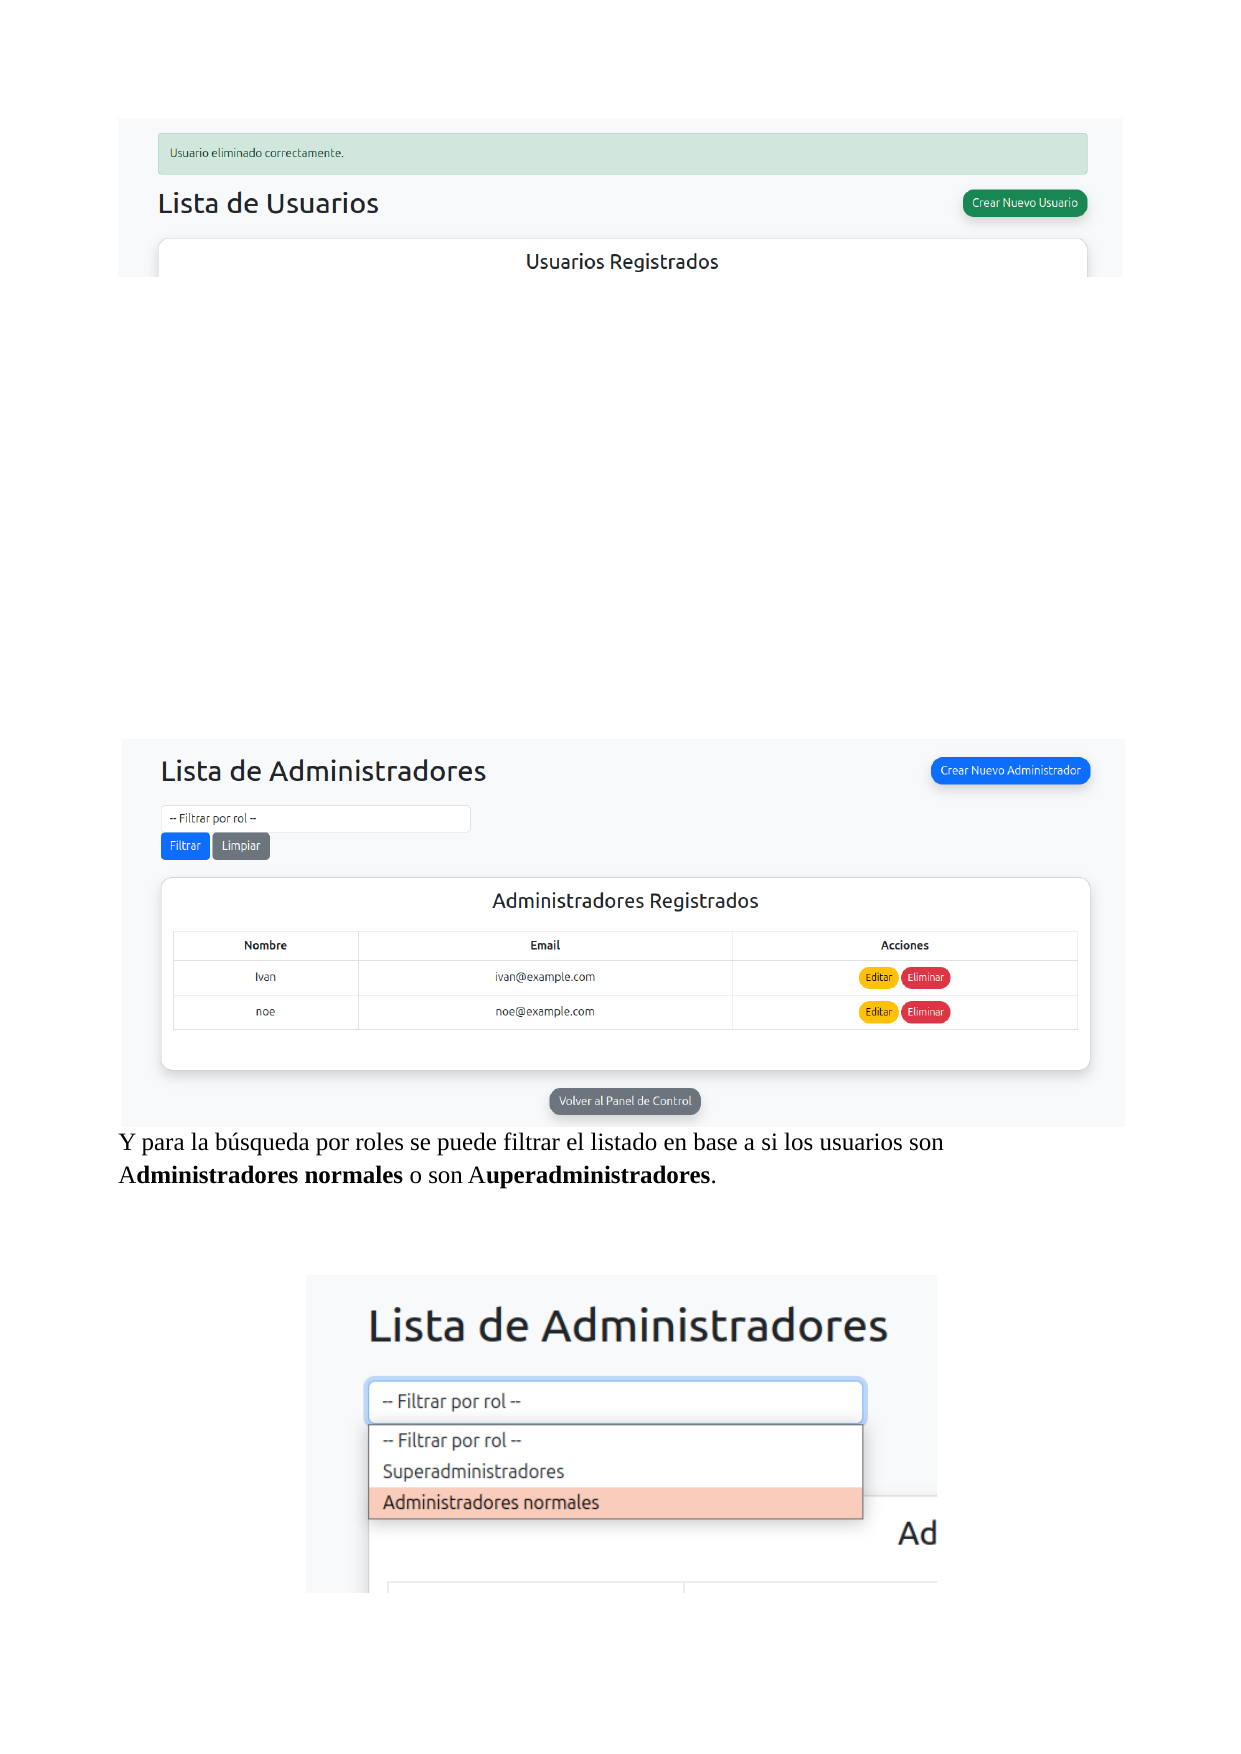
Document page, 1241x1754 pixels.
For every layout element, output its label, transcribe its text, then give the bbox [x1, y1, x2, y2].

text Y para la búsqueda por roles se puede filtrar el listado en base a si los usuarios son Administradores normales o son Auperadministradores. [118, 1127, 1122, 1189]
picture [306, 1275, 938, 1593]
picture [121, 739, 1126, 1127]
picture [118, 118, 1123, 277]
